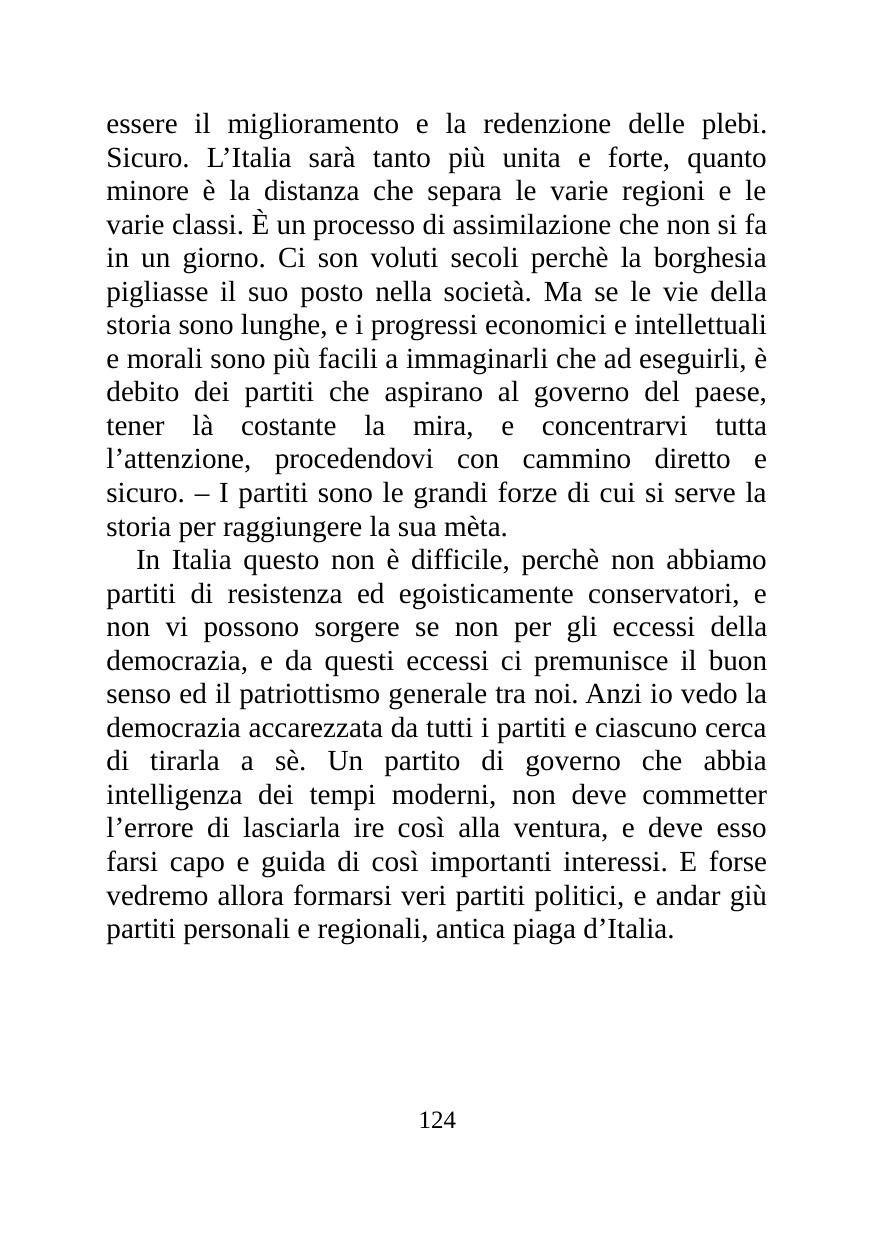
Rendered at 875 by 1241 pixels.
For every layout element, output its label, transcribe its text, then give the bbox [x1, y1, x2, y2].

text essere il miglioramento e la redenzione delle plebi. Sicuro. L’Italia sarà tanto più unita e forte, quanto minore è la distanza che separa le varie regioni e le varie classi. È un processo di assimilazione che non si fa in un giorno. Ci son voluti secoli perchè la borghesia pigliasse il suo posto nella società. Ma se le vie della storia sono lunghe, e i progressi economici e intellettuali e morali sono più facili a immaginarli che ad eseguirli, è debito dei partiti che aspirano al governo del paese, tener là costante la mira, e concentrarvi tutta l’attenzione, procedendovi con cammino diretto e sicuro. – I partiti sono le grandi forze di cui si serve la storia per raggiungere la sua mèta. [106, 106, 768, 542]
text In Italia questo non è difficile, perchè non abbiamo partiti di resistenza ed egoisticamente conservatori, e non vi possono sorgere se non per gli eccessi della democrazia, e da questi eccessi ci premunisce il buon senso ed il patriottismo generale tra noi. Anzi io vedo la democrazia accarezzata da tutti i partiti e ciascuno cerca di tirarla a sè. Un partito di governo che abbia intelligenza dei tempi moderni, non deve commetter l’errore di lasciarla ire così alla ventura, e deve esso farsi capo e guida di così importanti interessi. E forse vedremo allora formarsi veri partiti politici, e andar giù partiti personali e regionali, antica piaga d’Italia. [106, 542, 768, 945]
